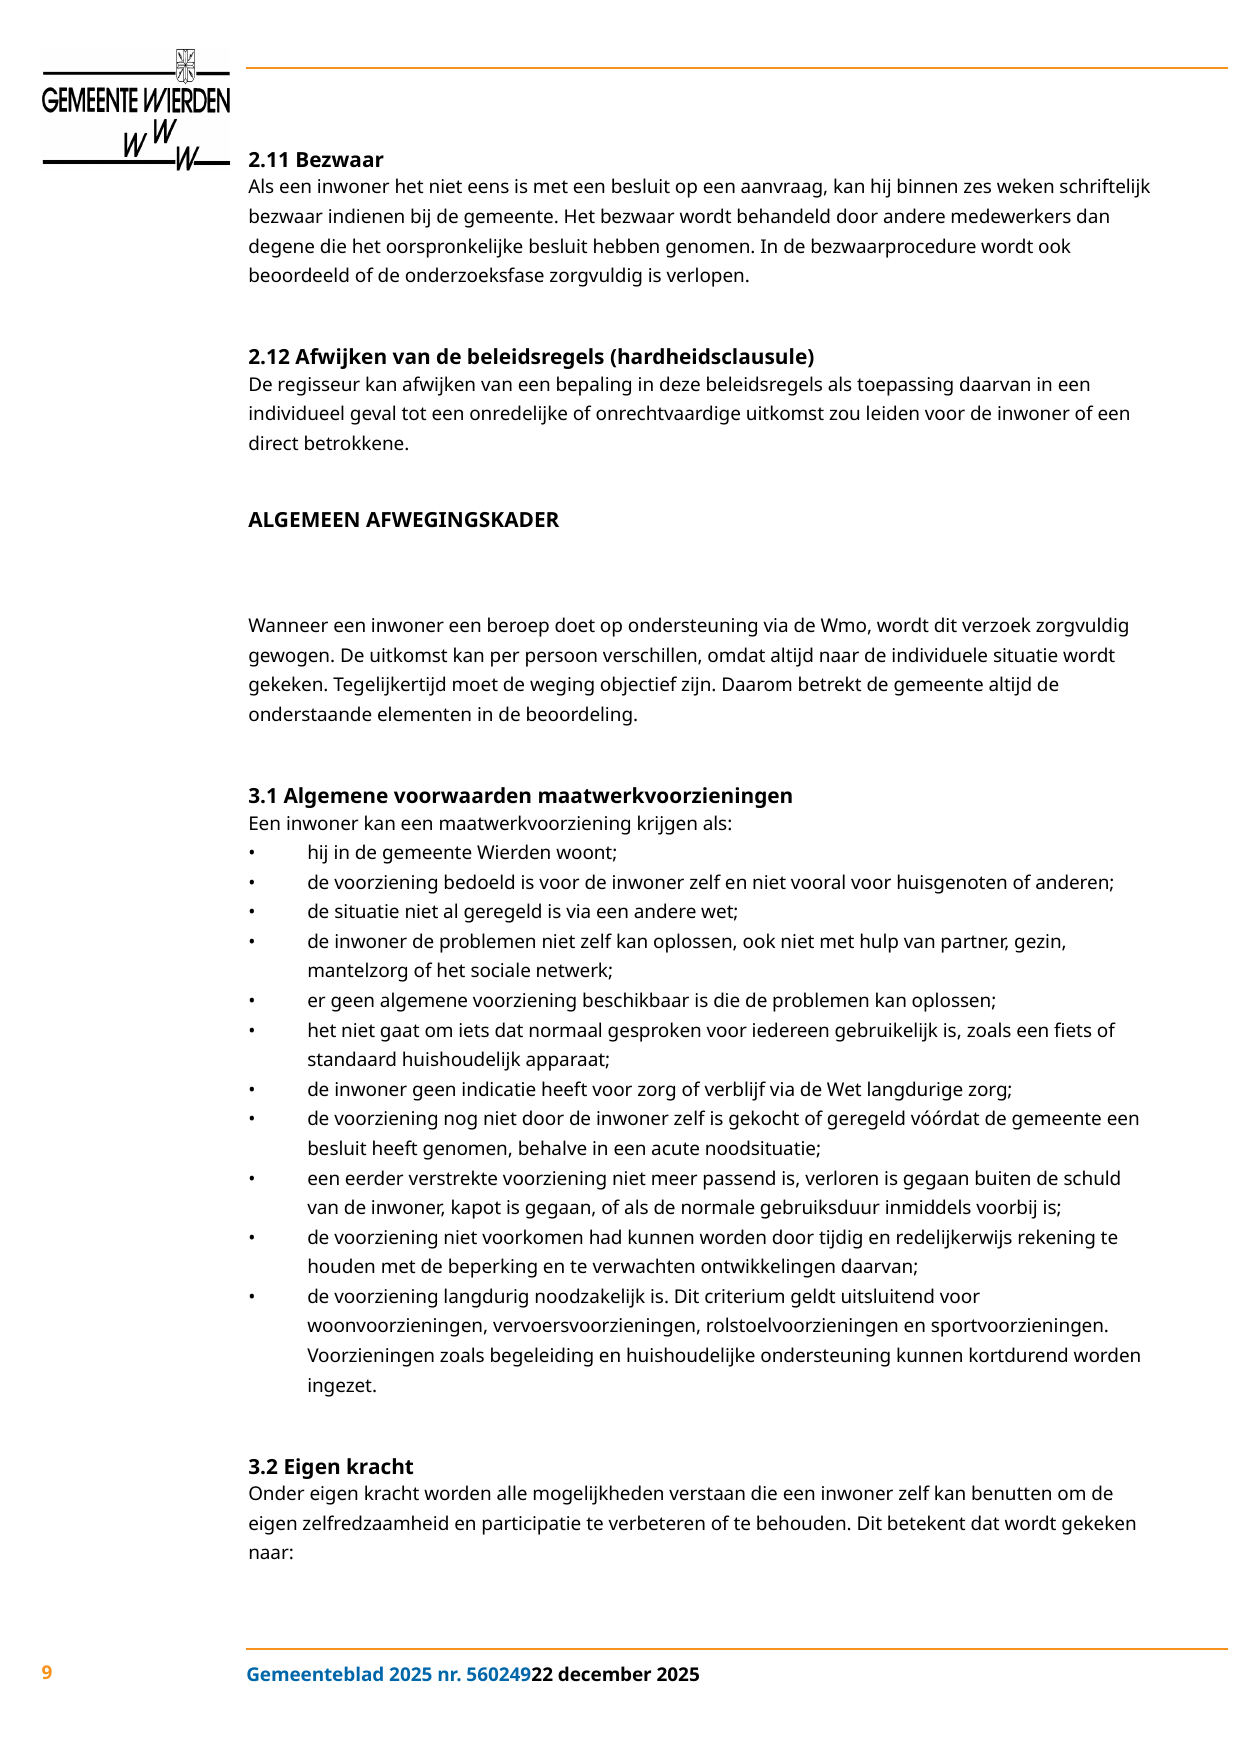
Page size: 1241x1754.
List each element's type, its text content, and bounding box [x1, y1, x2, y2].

text 2.11 Bezwaar [248, 145, 1152, 174]
picture [41, 47, 231, 172]
text 3.2 Eigen kracht [248, 1452, 1152, 1480]
list er geen algemene voorziening beschikbaar is die de problemen kan oplossen; [248, 987, 1152, 1013]
text 2.12 Afwijken van de beleidsregels (hardheidsclausule) [248, 342, 1152, 371]
list de voorziening langdurig noodzakelijk is. Dit criterium geldt uitsluitend voor woonvoorzieningen, vervoersvoorzieningen, rolstoelvoorzieningen en sportvoorzieningen. Voorzieningen zoals begeleiding en huishoudelijke ondersteuning kunnen kortdurend worden ingezet. [248, 1283, 1152, 1397]
list het niet gaat om iets dat normaal gesproken voor iedereen gebruikelijk is, zoals een fiets of standaard huishoudelijk apparaat; [248, 1017, 1152, 1072]
list een eerder verstrekte voorziening niet meer passend is, verloren is gegaan buiten de schuld van de inwoner, kapot is gegaan, of als de normale gebruiksduur inmiddels voorbij is; [248, 1165, 1152, 1220]
list de inwoner geen indicatie heeft voor zorg of verblijf via de Wet langdurige zorg; [248, 1076, 1152, 1102]
text 3.1 Algemene voorwaarden maatwerkvoorzieningen [248, 781, 1152, 810]
list de voorziening bedoeld is voor de inwoner zelf en niet vooral voor huisgenoten of anderen; [248, 869, 1152, 894]
list hij in de gemeente Wierden woont; [248, 839, 1152, 865]
text De regisseur kan afwijken van een bepaling in deze beleidsregels als toepassing daarvan in een individueel geval tot een onredelijke of onrechtvaardige uitkomst zou leiden voor de inwoner of een direct betrokkene. [248, 371, 1152, 456]
text Als een inwoner het niet eens is met een besluit op een aanvraag, kan hij binnen zes weken schriftelijk bezwaar indienen bij de gemeente. Het bezwaar wordt behandeld door andere medewerkers dan degene die het oorspronkelijke besluit hebben genomen. In de bezwaarprocedure wordt ook beoordeeld of de onderzoeksfase zorgvuldig is verlopen. [248, 174, 1152, 288]
list de voorziening nog niet door de inwoner zelf is gekocht of geregeld vóórdat de gemeente een besluit heeft genomen, behalve in een acute noodsituatie; [248, 1106, 1152, 1161]
text ALGEMEEN AFWEGINGSKADER [248, 505, 1152, 534]
text Onder eigen kracht worden alle mogelijkheden verstaan die een inwoner zelf kan benutten om de eigen zelfredzaamheid en participatie te verbeteren of te behouden. Dit betekent dat wordt gekeken naar: [248, 1480, 1152, 1565]
list de inwoner de problemen niet zelf kan oplossen, ook niet met hulp van partner, gezin, mantelzorg of het sociale netwerk; [248, 928, 1152, 983]
text Wanneer een inwoner een beroep doet op ondersteuning via de Wmo, wordt dit verzoek zorgvuldig gewogen. De uitkomst kan per persoon verschillen, omdat altijd naar de individuele situatie wordt gekeken. Tegelijkertijd moet de weging objectief zijn. Daarom betrekt de gemeente altijd de onderstaande elementen in de beoordeling. [248, 612, 1152, 727]
list de situatie niet al geregeld is via een andere wet; [248, 898, 1152, 924]
list de voorziening niet voorkomen had kunnen worden door tijdig en redelijkerwijs rekening te houden met de beperking en te verwachten ontwikkelingen daarvan; [248, 1224, 1152, 1279]
text Een inwoner kan een maatwerkvoorziening krijgen als: [248, 810, 1152, 835]
